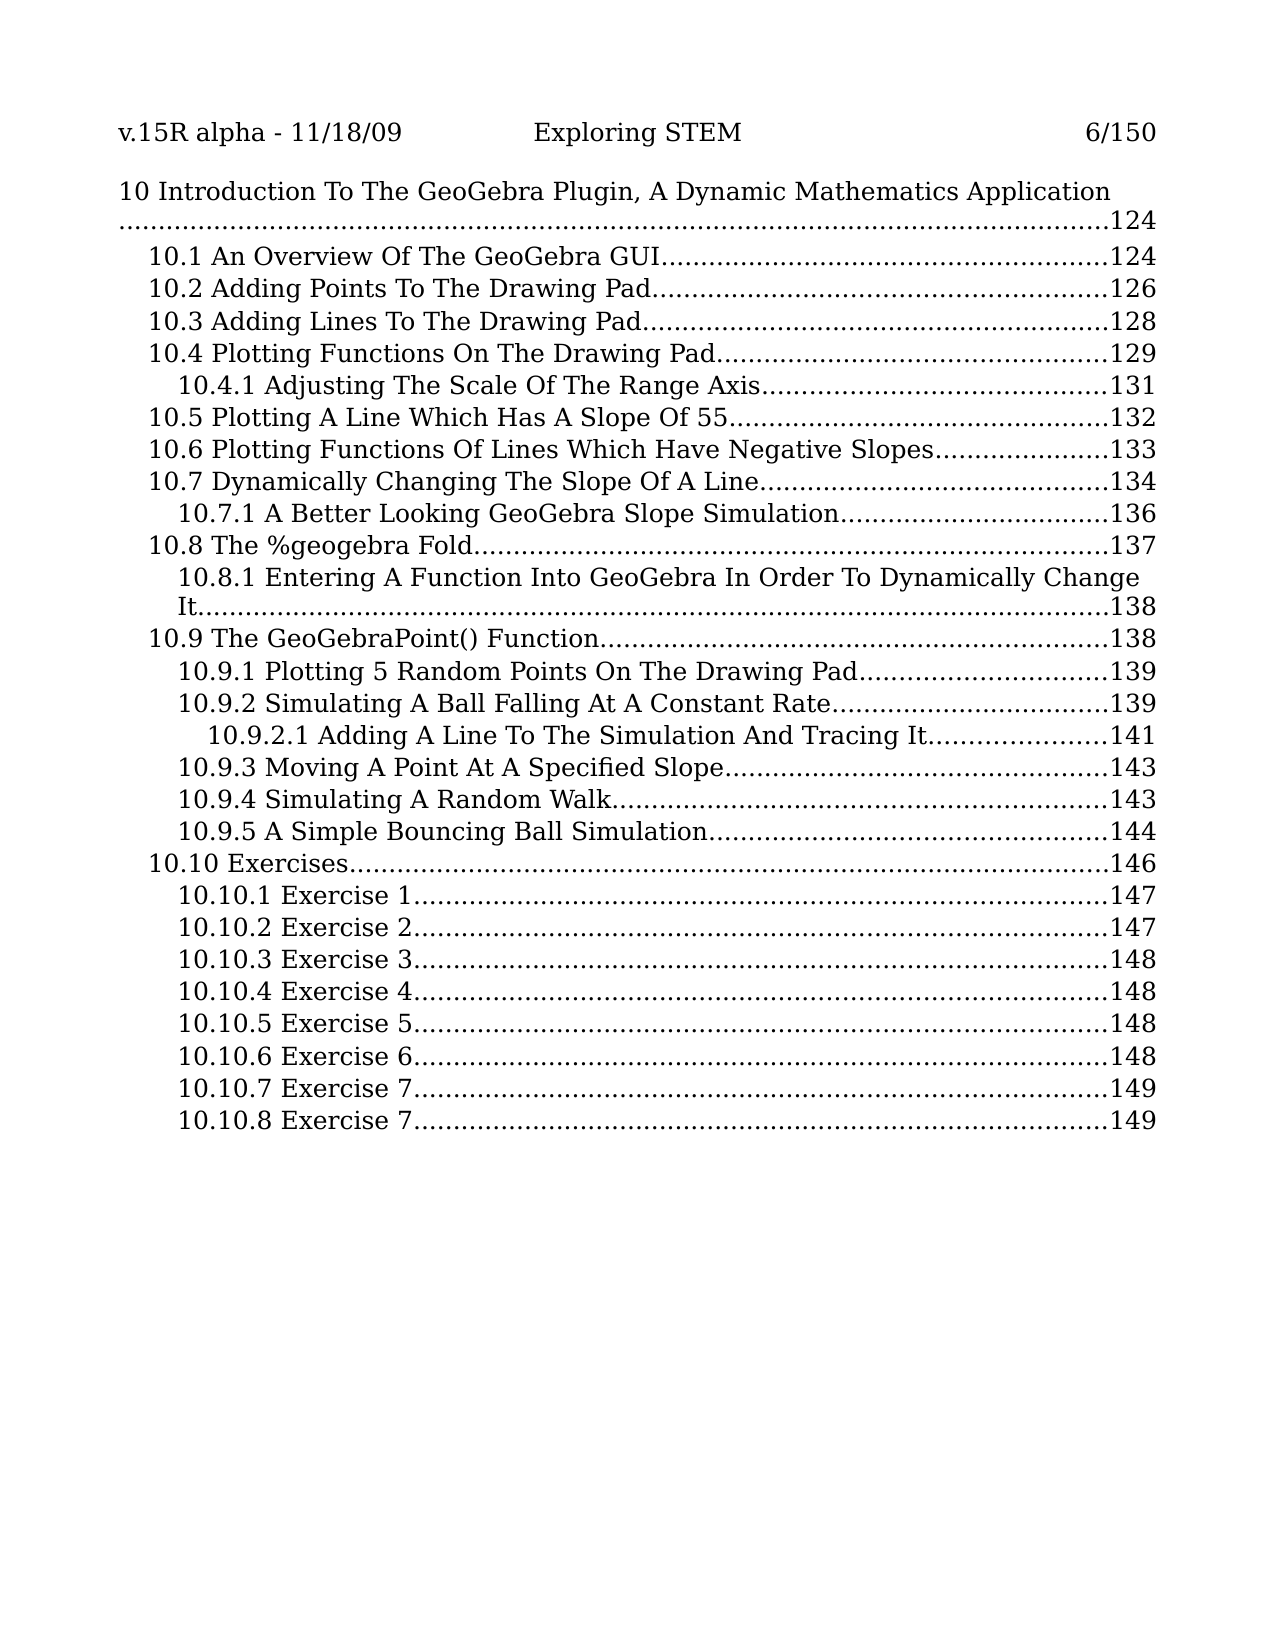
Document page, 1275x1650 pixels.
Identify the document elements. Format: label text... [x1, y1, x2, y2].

text 10.10.5 Exercise 5 148 [177, 1010, 1157, 1039]
text 10.9.1 Plotting 5 Random Points On The Drawing Pad 139 [177, 657, 1157, 686]
text 10.9 The GeoGebraPoint() Function 138 [148, 625, 1157, 654]
text 10.7 Dynamically Changing The Slope Of A Line 134 [148, 467, 1157, 496]
text 10.6 Plotting Functions Of Lines Which Have Negative Slopes 133 [148, 435, 1157, 464]
text 10.9.2.1 Adding A Line To The Simulation And Tracing It 141 [207, 721, 1157, 750]
text 10.5 Plotting A Line Which Has A Slope Of 55 132 [148, 403, 1157, 432]
text 10.10.3 Exercise 3 148 [177, 946, 1157, 975]
text 10.10.4 Exercise 4 148 [177, 978, 1157, 1007]
text 10.10 Exercises 146 [148, 849, 1157, 878]
text 10 Introduction To The GeoGebra Plugin, A Dynamic Mathematics Application 124 [118, 177, 1157, 235]
text 10.10.8 Exercise 7 149 [177, 1106, 1157, 1135]
text 10.1 An Overview Of The GeoGebra GUI 124 [148, 243, 1157, 272]
text 10.9.2 Simulating A Ball Falling At A Constant Rate 139 [177, 689, 1157, 718]
text 10.9.4 Simulating A Random Walk 143 [177, 785, 1157, 814]
text 10.10.7 Exercise 7 149 [177, 1074, 1157, 1103]
text 10.3 Adding Lines To The Drawing Pad 128 [148, 307, 1157, 336]
text 10.7.1 A Better Looking GeoGebra Slope Simulation 136 [177, 499, 1157, 528]
text 10.10.6 Exercise 6 148 [177, 1042, 1157, 1071]
text 10.2 Adding Points To The Drawing Pad 126 [148, 275, 1157, 304]
text 10.10.1 Exercise 1 147 [177, 881, 1157, 911]
text 10.10.2 Exercise 2 147 [177, 913, 1157, 943]
text 10.8 The %geogebra Fold 137 [148, 531, 1157, 561]
text 10.9.5 A Simple Bouncing Ball Simulation 144 [177, 817, 1157, 846]
text 10.4.1 Adjusting The Scale Of The Range Axis 131 [177, 371, 1157, 400]
text 10.9.3 Moving A Point At A Specified Slope 143 [177, 753, 1157, 782]
text 10.8.1 Entering A Function Into GeoGebra In Order To Dynamically Change It 138 [177, 563, 1157, 622]
text 10.4 Plotting Functions On The Drawing Pad 129 [148, 339, 1157, 368]
